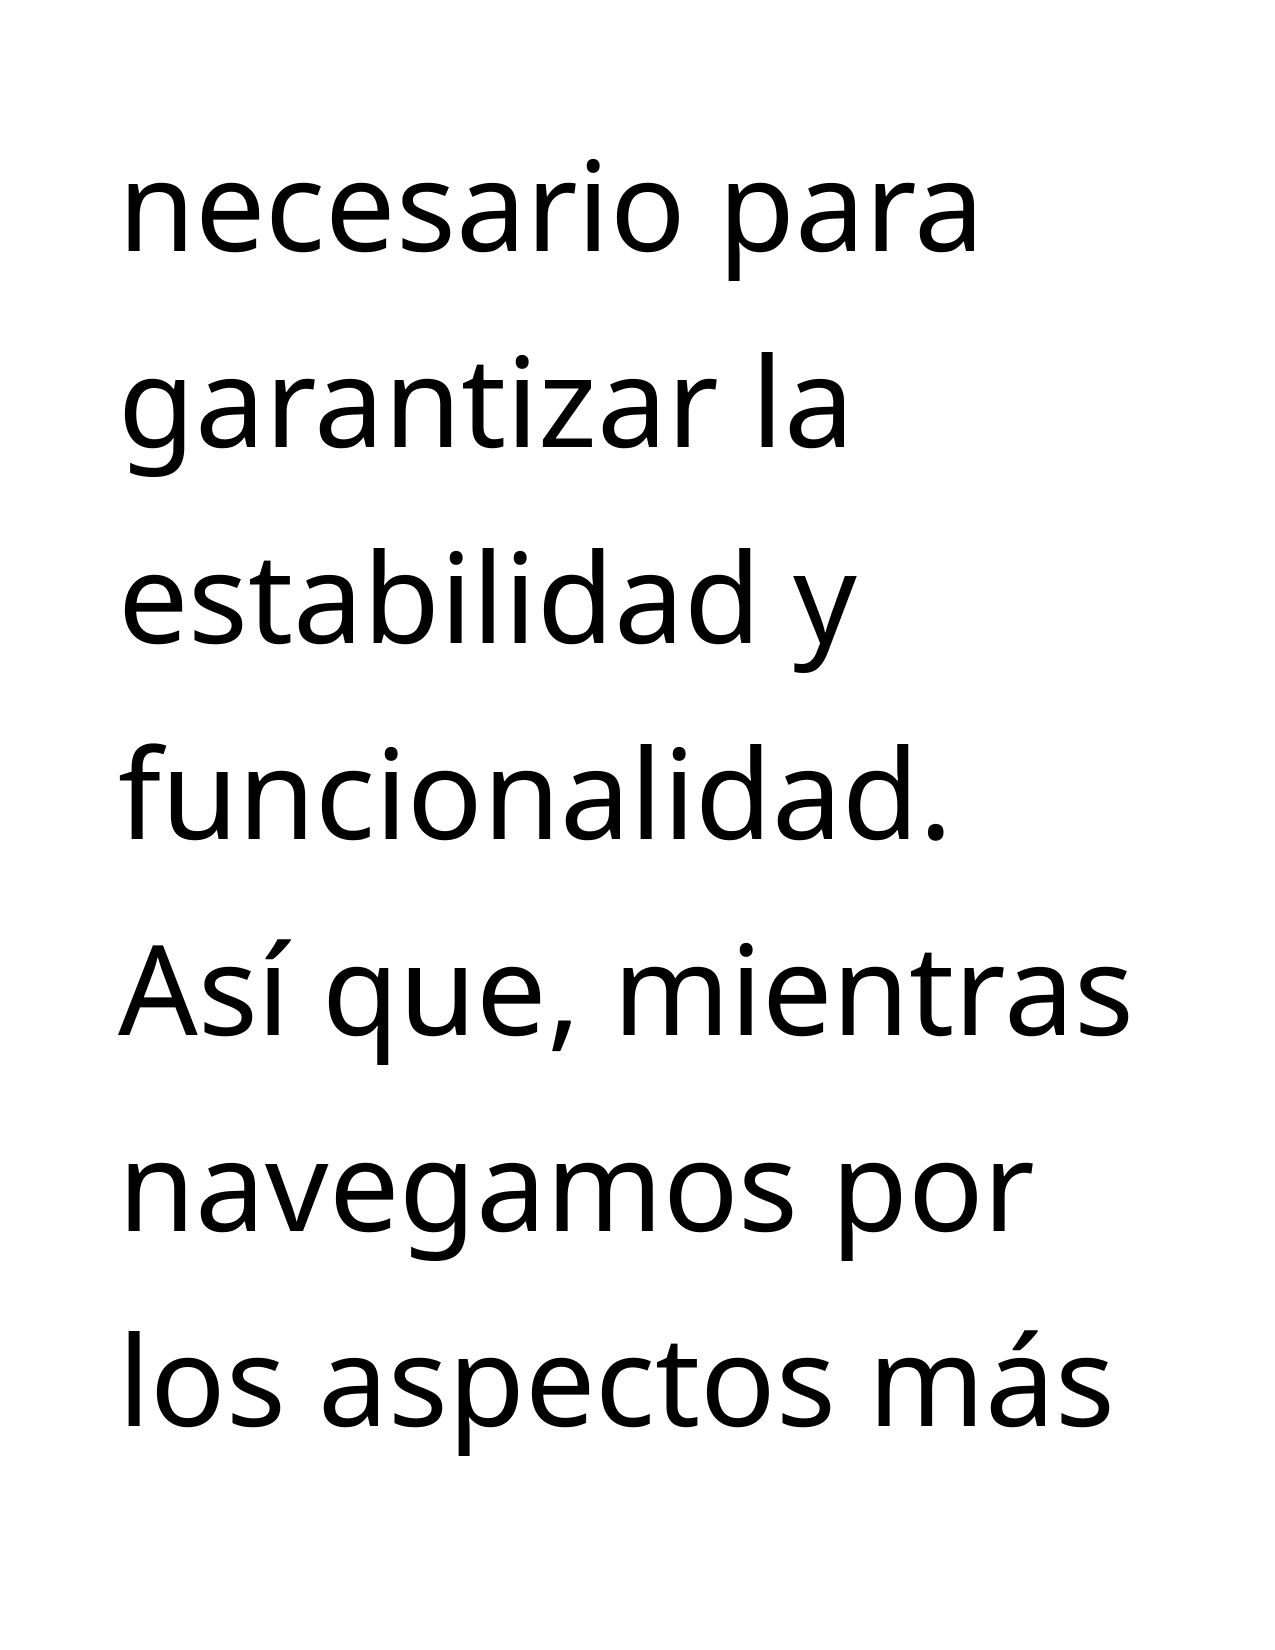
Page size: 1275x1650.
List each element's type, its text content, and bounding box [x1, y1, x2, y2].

text necesario para garantizar la estabilidad y funcionalidad. Así que, mientras navegamos por los aspectos más [118, 118, 1157, 1463]
